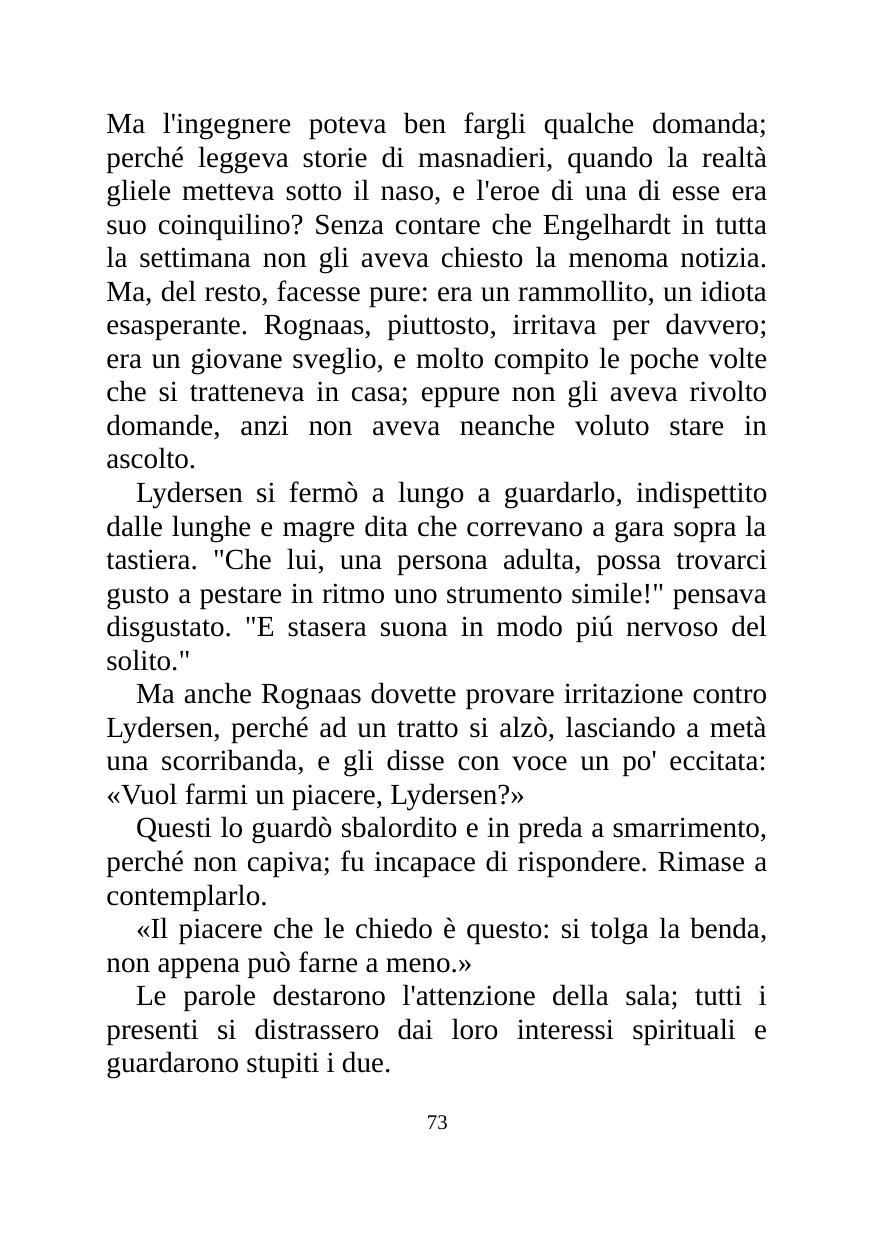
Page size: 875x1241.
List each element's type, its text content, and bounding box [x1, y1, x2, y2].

text Ma l'ingegnere poteva ben fargli qualche domanda; perché leggeva storie di masnadieri, quando la realtà gliele metteva sotto il naso, e l'eroe di una di esse era suo coinquilino? Senza contare che Engelhardt in tutta la settimana non gli aveva chiesto la menoma notizia. Ma, del resto, facesse pure: era un rammollito, un idiota esasperante. Rognaas, piuttosto, irritava per davvero; era un giovane sveglio, e molto compito le poche volte che si tratteneva in casa; eppure non gli aveva rivolto domande, anzi non aveva neanche voluto stare in ascolto. [106, 106, 768, 475]
text Lydersen si fermò a lungo a guardarlo, indispettito dalle lunghe e magre dita che correvano a gara sopra la tastiera. "Che lui, una persona adulta, possa trovarci gusto a pestare in ritmo uno strumento simile!" pensava disgustato. "E stasera suona in modo piú nervoso del solito." [106, 475, 768, 676]
text «Il piacere che le chiedo è questo: si tolga la benda, non appena può farne a meno.» [106, 911, 768, 978]
text Le parole destarono l'attenzione della sala; tutti i presenti si distrassero dai loro interessi spirituali e guardarono stupiti i due. [106, 978, 768, 1079]
text Questi lo guardò sbalordito e in preda a smarrimento, perché non capiva; fu incapace di rispondere. Rimase a contemplarlo. [106, 811, 768, 911]
text Ma anche Rognaas dovette provare irritazione contro Lydersen, perché ad un tratto si alzò, lasciando a metà una scorribanda, e gli disse con voce un po' eccitata: «Vuol farmi un piacere, Lydersen?» [106, 676, 768, 811]
